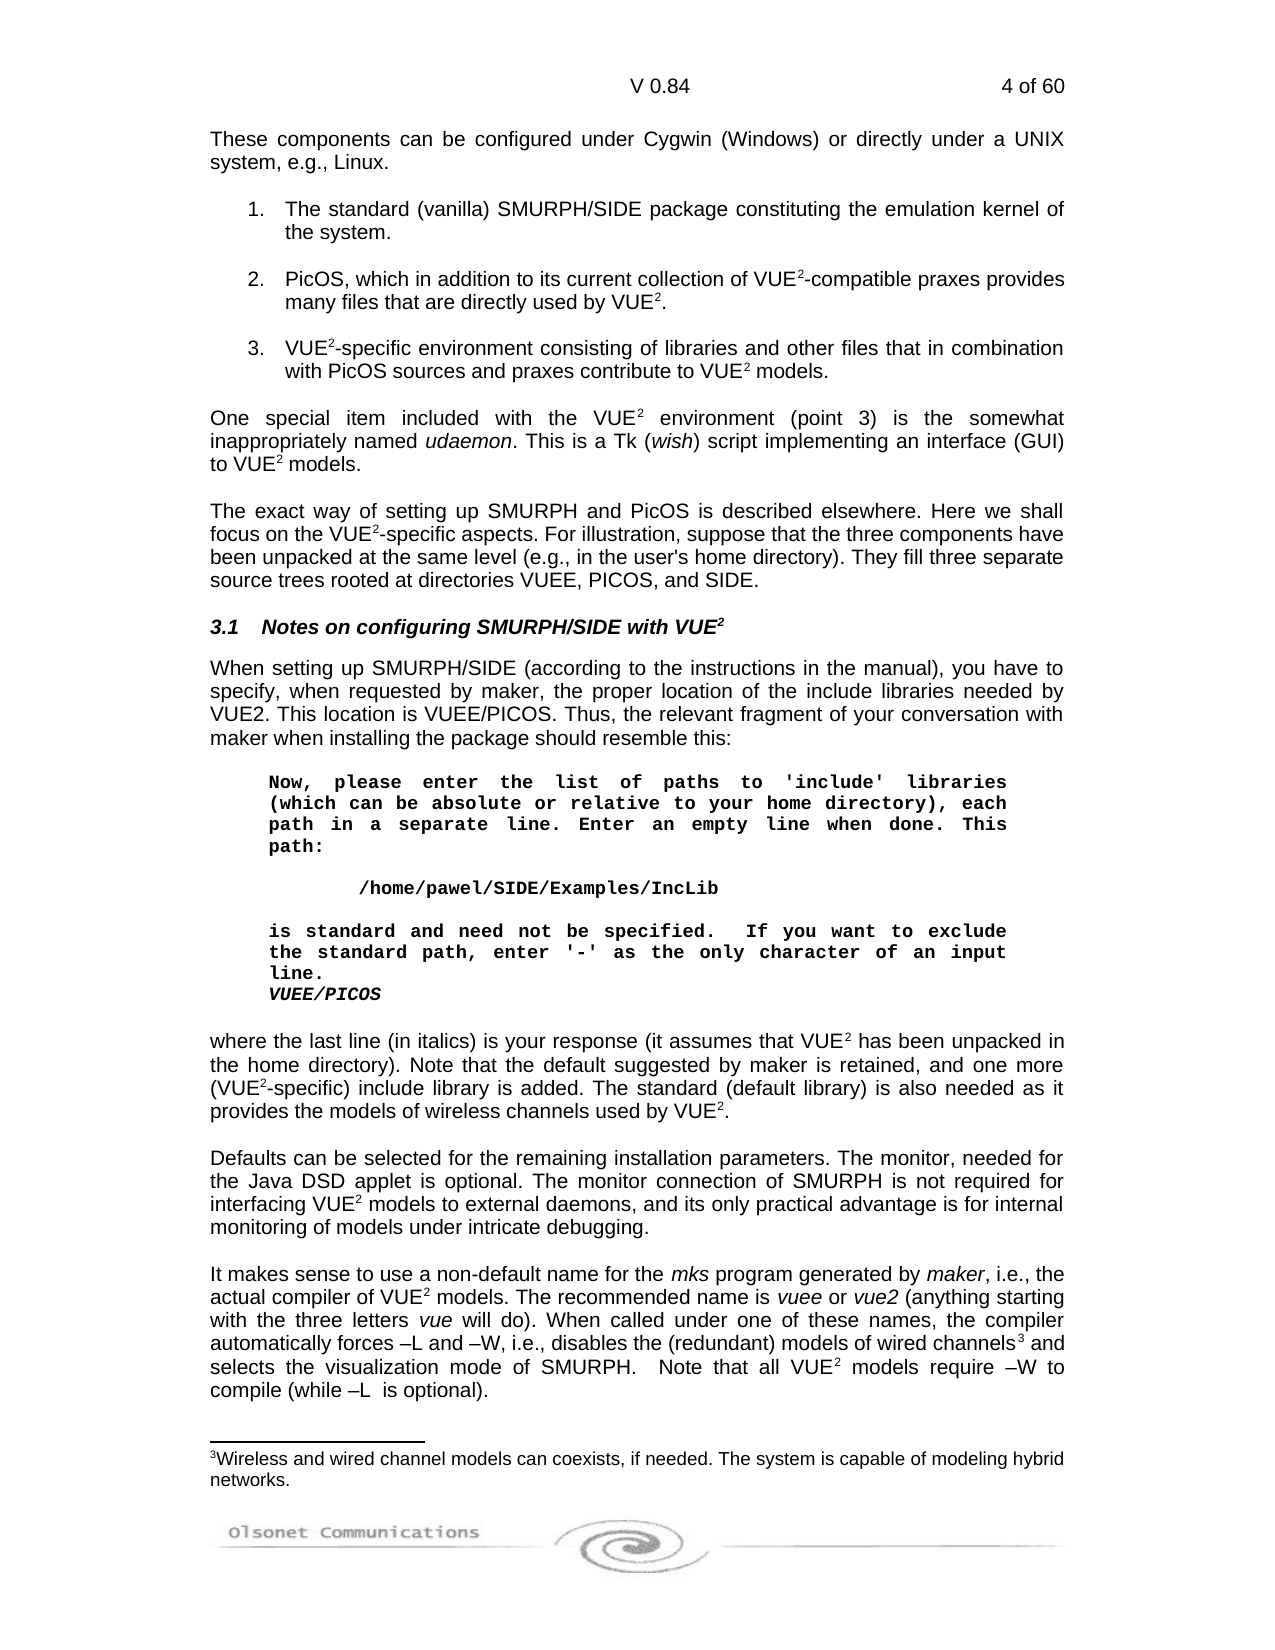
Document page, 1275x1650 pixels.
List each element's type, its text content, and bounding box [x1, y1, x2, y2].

picture [210, 1504, 1065, 1596]
text When setting up SMURPH/SIDE (according to the instructions in the manual), you have to specify, when requested by maker, the proper location of the include libraries needed by VUE2. This location is VUEE/PICOS. Thus, the relevant fragment of your conversation with maker when installing the package should resemble this: [210, 656, 1065, 749]
subtitle Notes on configuring SMURPH/SIDE with VUE2 [210, 616, 1065, 639]
list VUE2-specific environment consisting of libraries and other files that in combination with PicOS sources and praxes contribute to VUE2 models. [247, 337, 1065, 383]
list PicOS, which in addition to its current collection of VUE2-compatible praxes provides many files that are directly used by VUE2. [247, 267, 1065, 313]
text The exact way of setting up SMURPH and PicOS is described elsewhere. Here we shall focus on the VUE2-specific aspects. For illustration, suppose that the three components have been unpacked at the same level (e.g., in the user's home directory). They fill three separate source trees rooted at directories VUEE, PICOS, and SIDE. [210, 499, 1065, 592]
text is standard and need not be specified. If you want to exclude the standard path, enter '-' as the only character of an input line. [268, 921, 1007, 985]
text where the last line (in italics) is your response (it assumes that VUE2 has been unpacked in the home directory). Note that the default suggested by maker is retained, and one more (VUE2-specific) include library is added. The standard (default library) is also needed as it provides the models of wireless channels used by VUE2. [210, 1030, 1065, 1123]
list The standard (vanilla) SMURPH/SIDE package constituting the emulation kernel of the system. [247, 197, 1065, 244]
text Wireless and wired channel models can coexists, if needed. The system is capable of modeling hybrid networks. [210, 1448, 1065, 1490]
text One special item included with the VUE2 environment (point 3) is the somewhat inappropriately named udaemon. This is a Tk (wish) script implementing an interface (GUI) to VUE2 models. [210, 406, 1065, 476]
text It makes sense to use a non-default name for the mks program generated by maker, i.e., the actual compiler of VUE2 models. The recommended name is vuee or vue2 (anything starting with the three letters vue will do). When called under one of these names, the compiler automatically forces –L and –W, i.e., disables the (redundant) models of wired channels and selects the visualization mode of SMURPH. Note that all VUE2 models require –W to compile (while –L is optional). [210, 1262, 1065, 1402]
text These components can be configured under Cygwin (Windows) or directly under a UNIX system, e.g., Linux. [210, 128, 1065, 174]
text VUEE/PICOS [268, 985, 1007, 1006]
text Defaults can be selected for the remaining installation parameters. The monitor, needed for the Java DSD applet is optional. The monitor connection of SMURPH is not required for interfacing VUE2 models to external daemons, and its only practical advantage is for internal monitoring of models under intricate debugging. [210, 1146, 1065, 1239]
text Now, please enter the list of paths to 'include' libraries (which can be absolute or relative to your home directory), each path in a separate line. Enter an empty line when done. This path: [268, 773, 1007, 858]
text /home/pawel/SIDE/Examples/IncLib [268, 879, 1007, 900]
